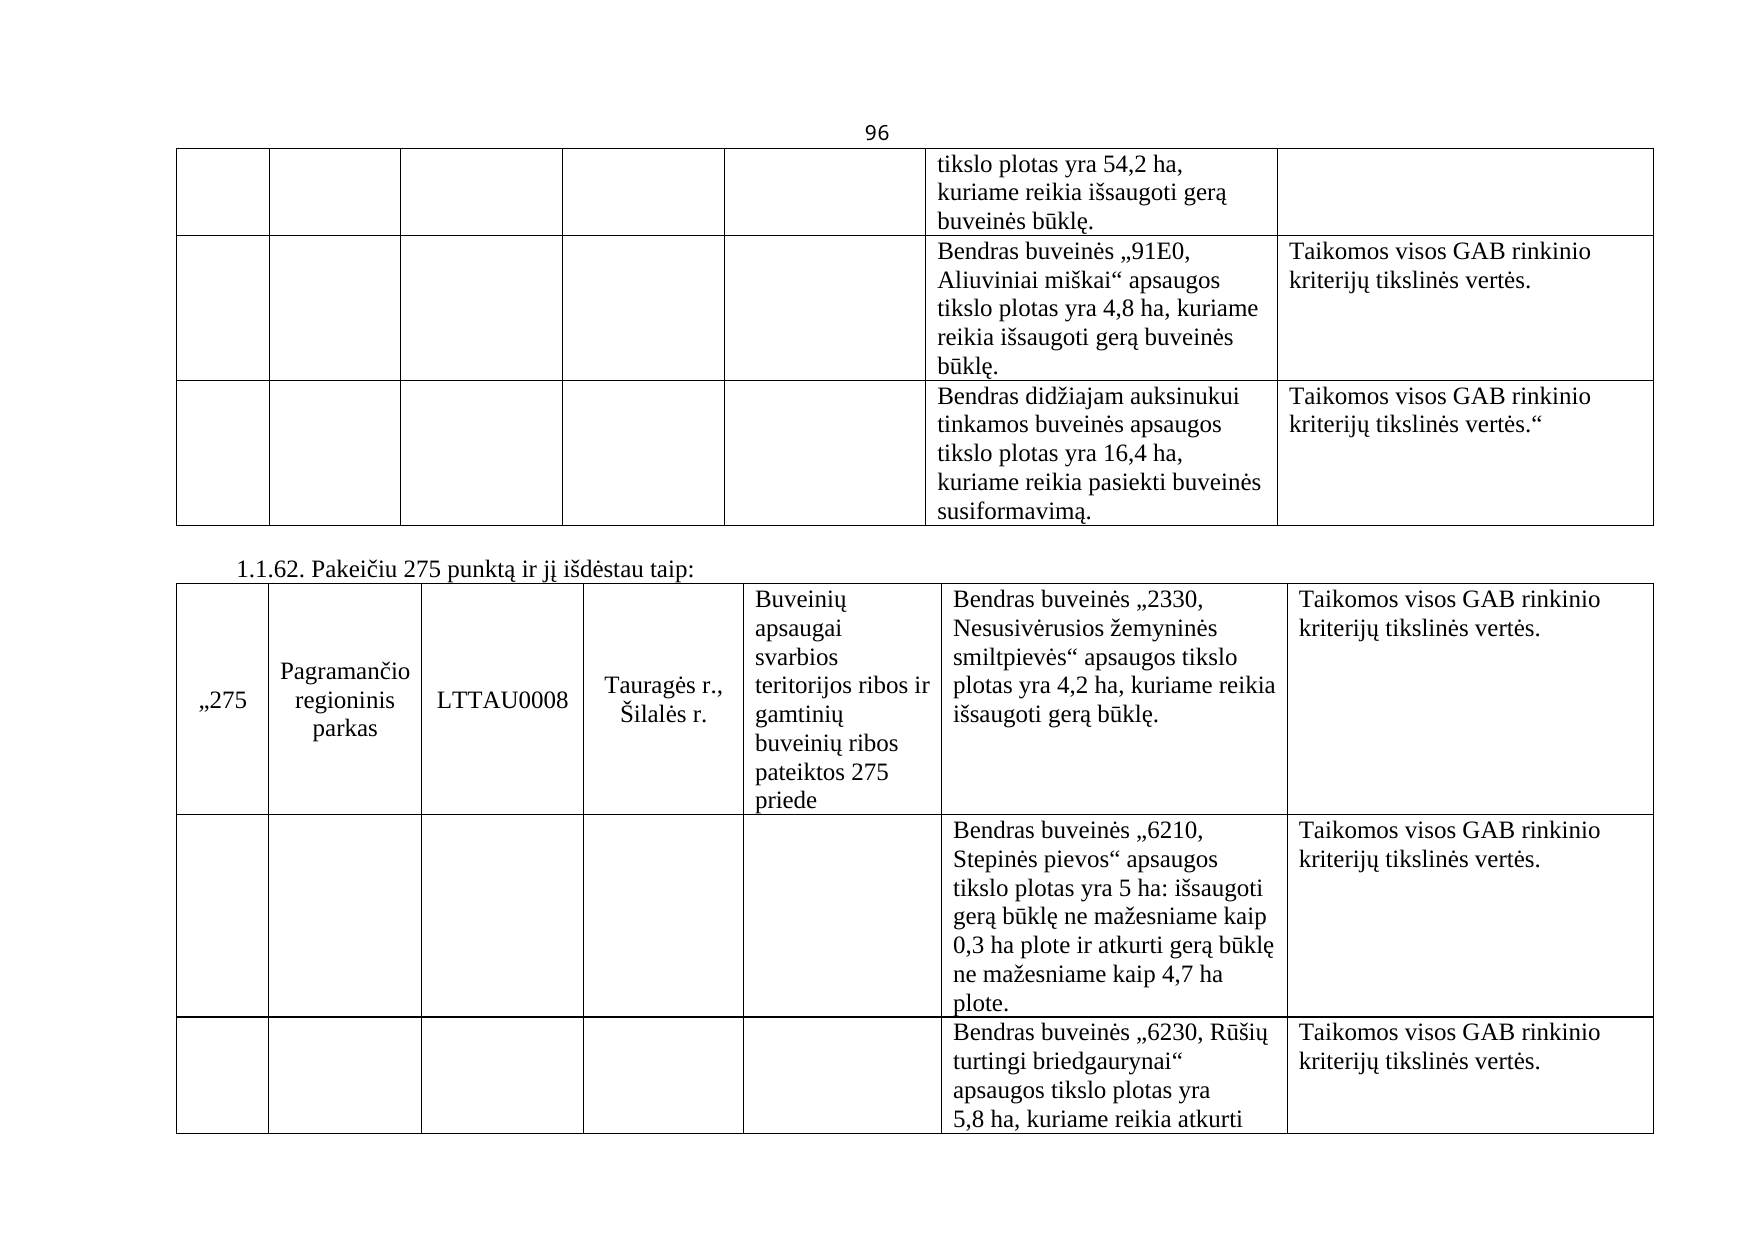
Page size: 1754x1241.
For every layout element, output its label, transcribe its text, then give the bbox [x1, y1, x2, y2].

table_cell Bendras didžiajam auksinukui tinkamos buveinės apsaugos tikslo plotas yra 16,4 ha, kuriame reikia pasiekti buveinės susiformavimą. [926, 381, 1277, 524]
table_cell [422, 815, 583, 1016]
table_cell tikslo plotas yra 54,2 ha, kuriame reikia išsaugoti gerą buveinės būklę. [926, 149, 1277, 235]
table_header Buveinių apsaugai svarbios teritorijos ribos ir gamtinių buveinių ribos pateiktos 275 priede [744, 584, 941, 814]
table_cell Bendras buveinės „6210, Stepinės pievos“ apsaugos tikslo plotas yra 5 ha: išsaugoti gerą būklę ne mažesniame kaip 0,3 ha plote ir atkurti gerą būklę ne mažesniame kaip 4,7 ha plote. [942, 815, 1287, 1016]
table_cell [422, 1018, 583, 1132]
table_cell Taikomos visos GAB rinkinio kriterijų tikslinės vertės. [1288, 815, 1653, 1016]
table_cell [563, 381, 724, 524]
table_cell [744, 815, 941, 1016]
table_cell [177, 815, 268, 1016]
table_cell [1278, 149, 1653, 235]
table_header Taikomos visos GAB rinkinio kriterijų tikslinės vertės. [1288, 584, 1653, 814]
table_cell Bendras buveinės „6230, Rūšių turtingi briedgaurynai“ apsaugos tikslo plotas yra 5,8 ha, kuriame reikia atkurti [942, 1018, 1287, 1132]
table_cell [563, 149, 724, 235]
table_cell [725, 149, 925, 235]
table_cell Taikomos visos GAB rinkinio kriterijų tikslinės vertės. [1288, 1018, 1653, 1132]
table_cell [177, 381, 269, 524]
table_cell [584, 815, 743, 1016]
table_cell [584, 1018, 743, 1132]
text 1.1.62. Pakeičiu 275 punktą ir jį išdėstau taip: [236, 554, 1636, 583]
table_cell [269, 815, 421, 1016]
table_cell [177, 1018, 268, 1132]
table_header „275 [177, 584, 268, 814]
table_cell [401, 149, 562, 235]
table_cell Bendras buveinės „91E0, Aliuviniai miškai“ apsaugos tikslo plotas yra 4,8 ha, kuriame reikia išsaugoti gerą buveinės būklę. [926, 236, 1277, 380]
table_cell Taikomos visos GAB rinkinio kriterijų tikslinės vertės. [1278, 236, 1653, 380]
table_cell [177, 149, 269, 235]
table_cell [725, 381, 925, 524]
table_header Tauragės r., Šilalės r. [584, 584, 743, 814]
table_header Pagramančio regioninis parkas [269, 584, 421, 814]
table_cell [401, 381, 562, 524]
table_cell [401, 236, 562, 380]
table_cell [744, 1018, 941, 1132]
table_cell [725, 236, 925, 380]
table_cell [270, 381, 400, 524]
table_cell [177, 236, 269, 380]
table_header LTTAU0008 [422, 584, 583, 814]
table_header Bendras buveinės „2330, Nesusivėrusios žemyninės smiltpievės“ apsaugos tikslo plotas yra 4,2 ha, kuriame reikia išsaugoti gerą būklę. [942, 584, 1287, 814]
table_cell [563, 236, 724, 380]
table_cell Taikomos visos GAB rinkinio kriterijų tikslinės vertės.“ [1278, 381, 1653, 524]
table_cell [269, 1018, 421, 1132]
table_cell [270, 236, 400, 380]
table_cell [270, 149, 400, 235]
